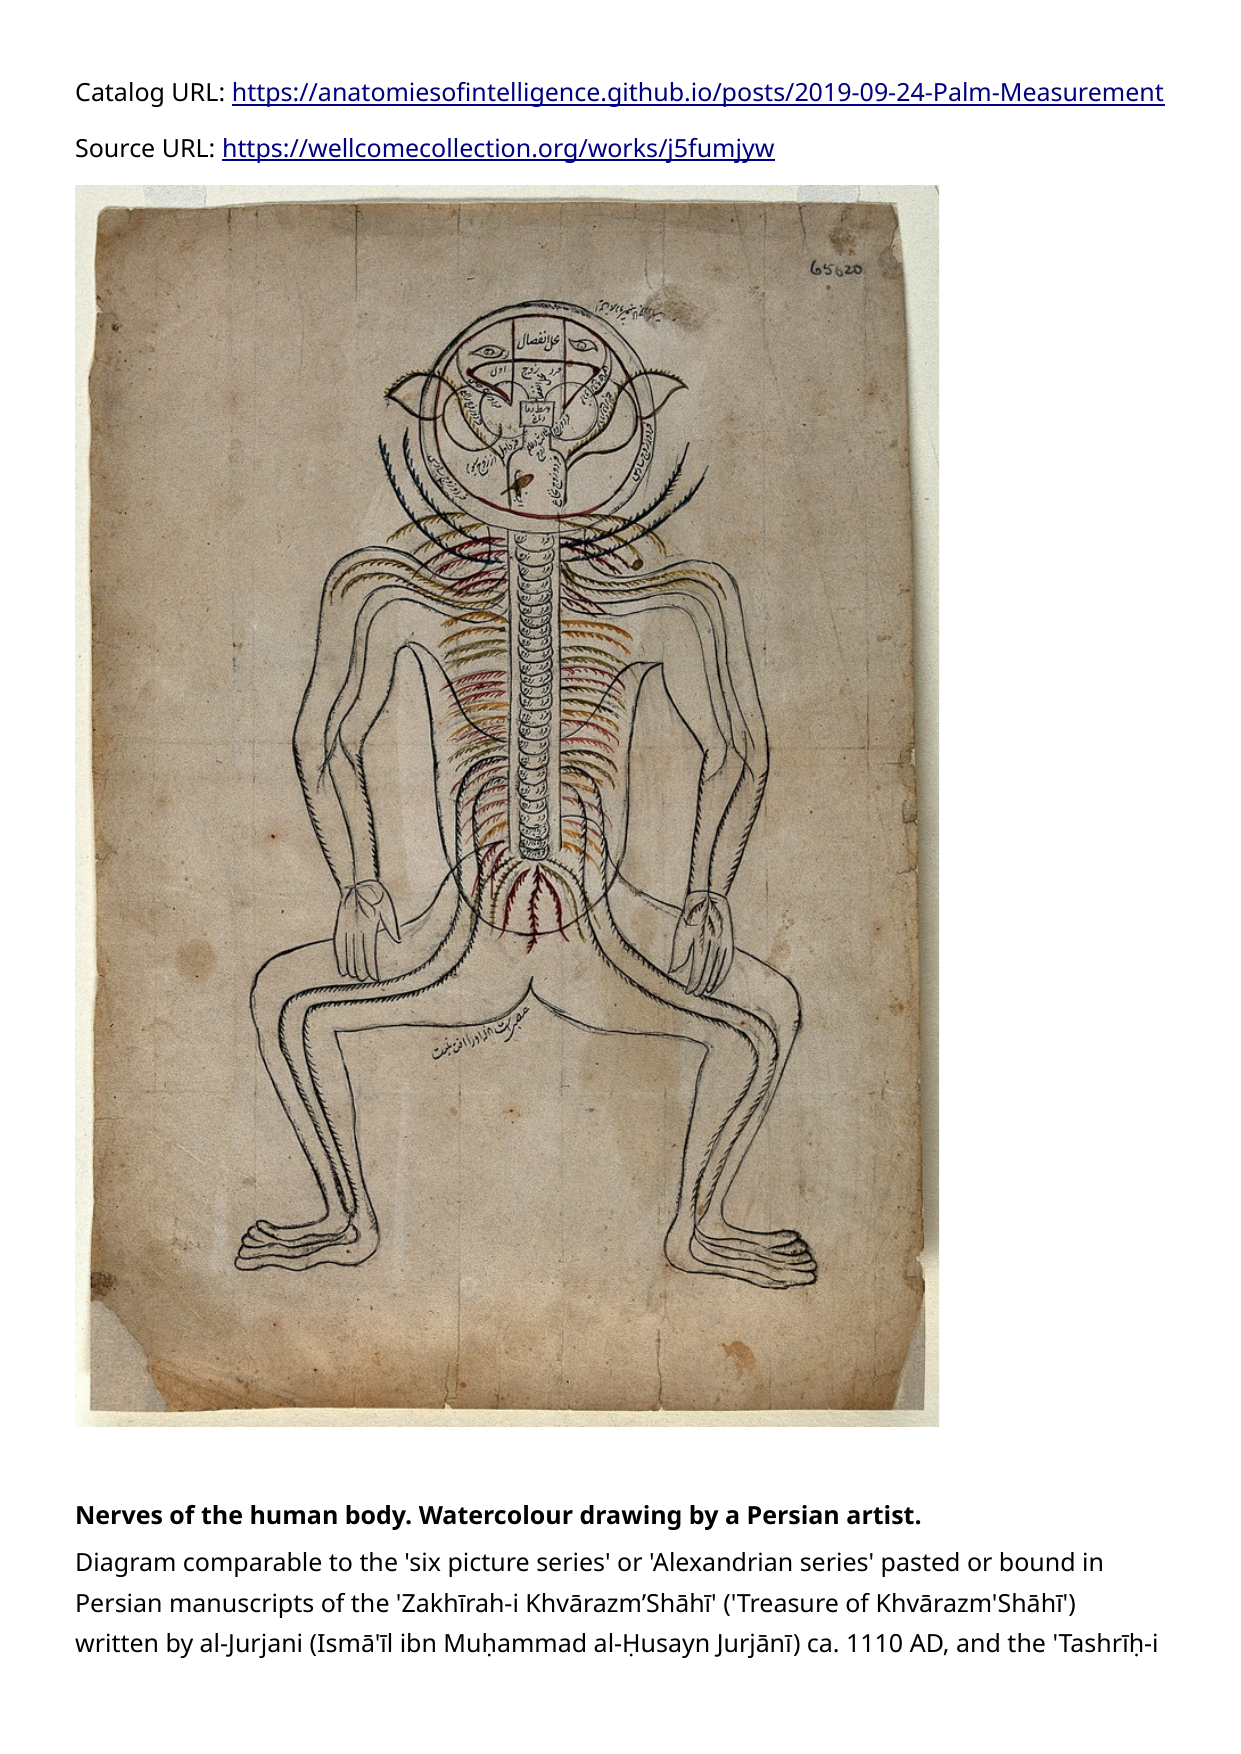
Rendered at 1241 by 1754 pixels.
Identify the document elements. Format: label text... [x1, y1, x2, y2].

text Catalog URL: https://anatomiesofintelligence.github.io/posts/2019-09-24-Palm-Measurement [75, 75, 1165, 109]
text Diagram comparable to the 'six picture series' or 'Alexandrian series' pasted or bound in Persian manuscripts of the 'Zakhīrah-i Khvārazm’Shāhī' ('Treasure of Khvārazm'Shāhī') written by al-Jurjani (Ismā'īl ibn Muḥammad al-Ḥusayn Jurjānī) ca. 1110 AD, and the 'Tashrīḥ-i [75, 1544, 1165, 1660]
text Source URL: https://wellcomecollection.org/works/j5fumjyw [75, 130, 1165, 164]
subtitle Nerves of the human body. Watercolour drawing by a Persian artist. [75, 1498, 1165, 1532]
picture [75, 185, 940, 1427]
